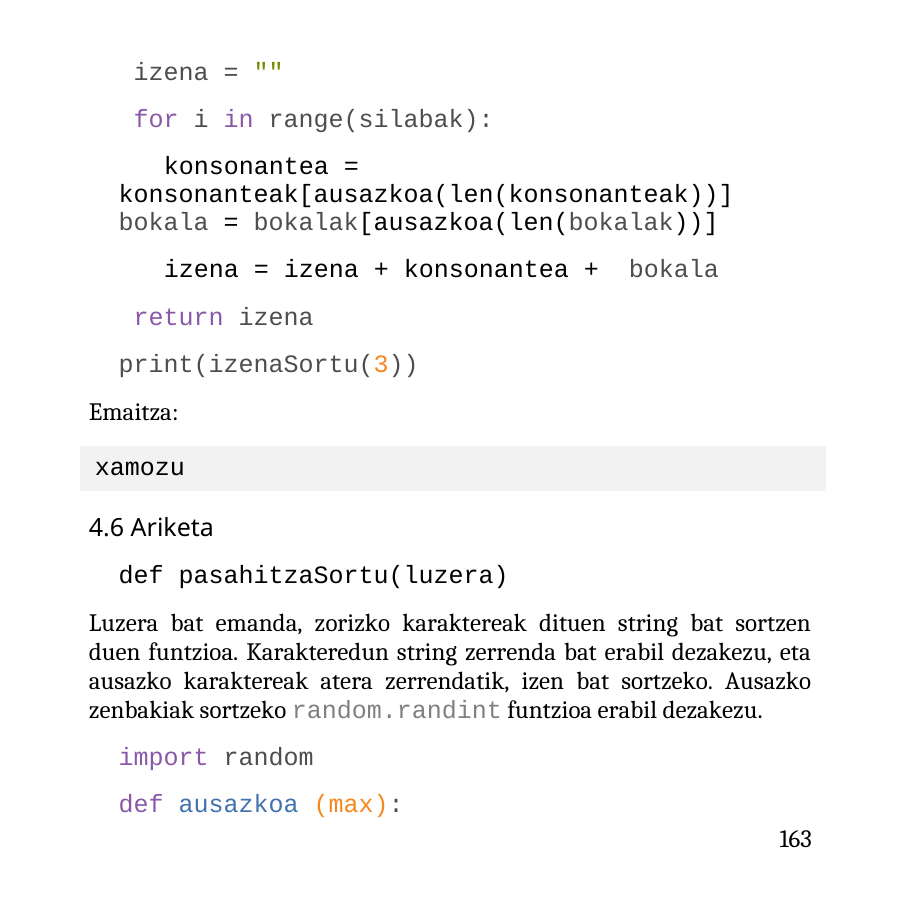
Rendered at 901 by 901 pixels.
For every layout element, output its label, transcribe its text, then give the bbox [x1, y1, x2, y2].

text 4.6 Ariketa [89, 509, 811, 543]
text xamozu [86, 452, 820, 484]
text for i in range(silabak): [118, 106, 811, 134]
text Emaitza: [89, 398, 811, 427]
text def ausazkoa (max): [118, 791, 811, 820]
text Luzera bat emanda, zorizko karaktereak dituen string bat sortzen duen funtzioa. Karakteredun string zerrenda bat erabil dezakezu, eta ausazko karaktereak atera zerrendatik, izen bat sortzeko. Ausazko zenbakiak sortzeko random.randint funtzioa erabil dezakezu. [89, 609, 811, 726]
text izena = "" [118, 59, 811, 87]
text import random [118, 744, 811, 773]
text return izena [118, 304, 811, 332]
text def pasahitzaSortu(luzera) [118, 562, 811, 591]
text izena = izena + konsonantea + bokala [118, 257, 811, 285]
text print(izenaSortu(3)) [118, 351, 811, 379]
text konsonantea = konsonanteak[ausazkoa(len(konsonanteak))] bokala = bokalak[ausazkoa(len(bokalak))] [118, 153, 811, 238]
